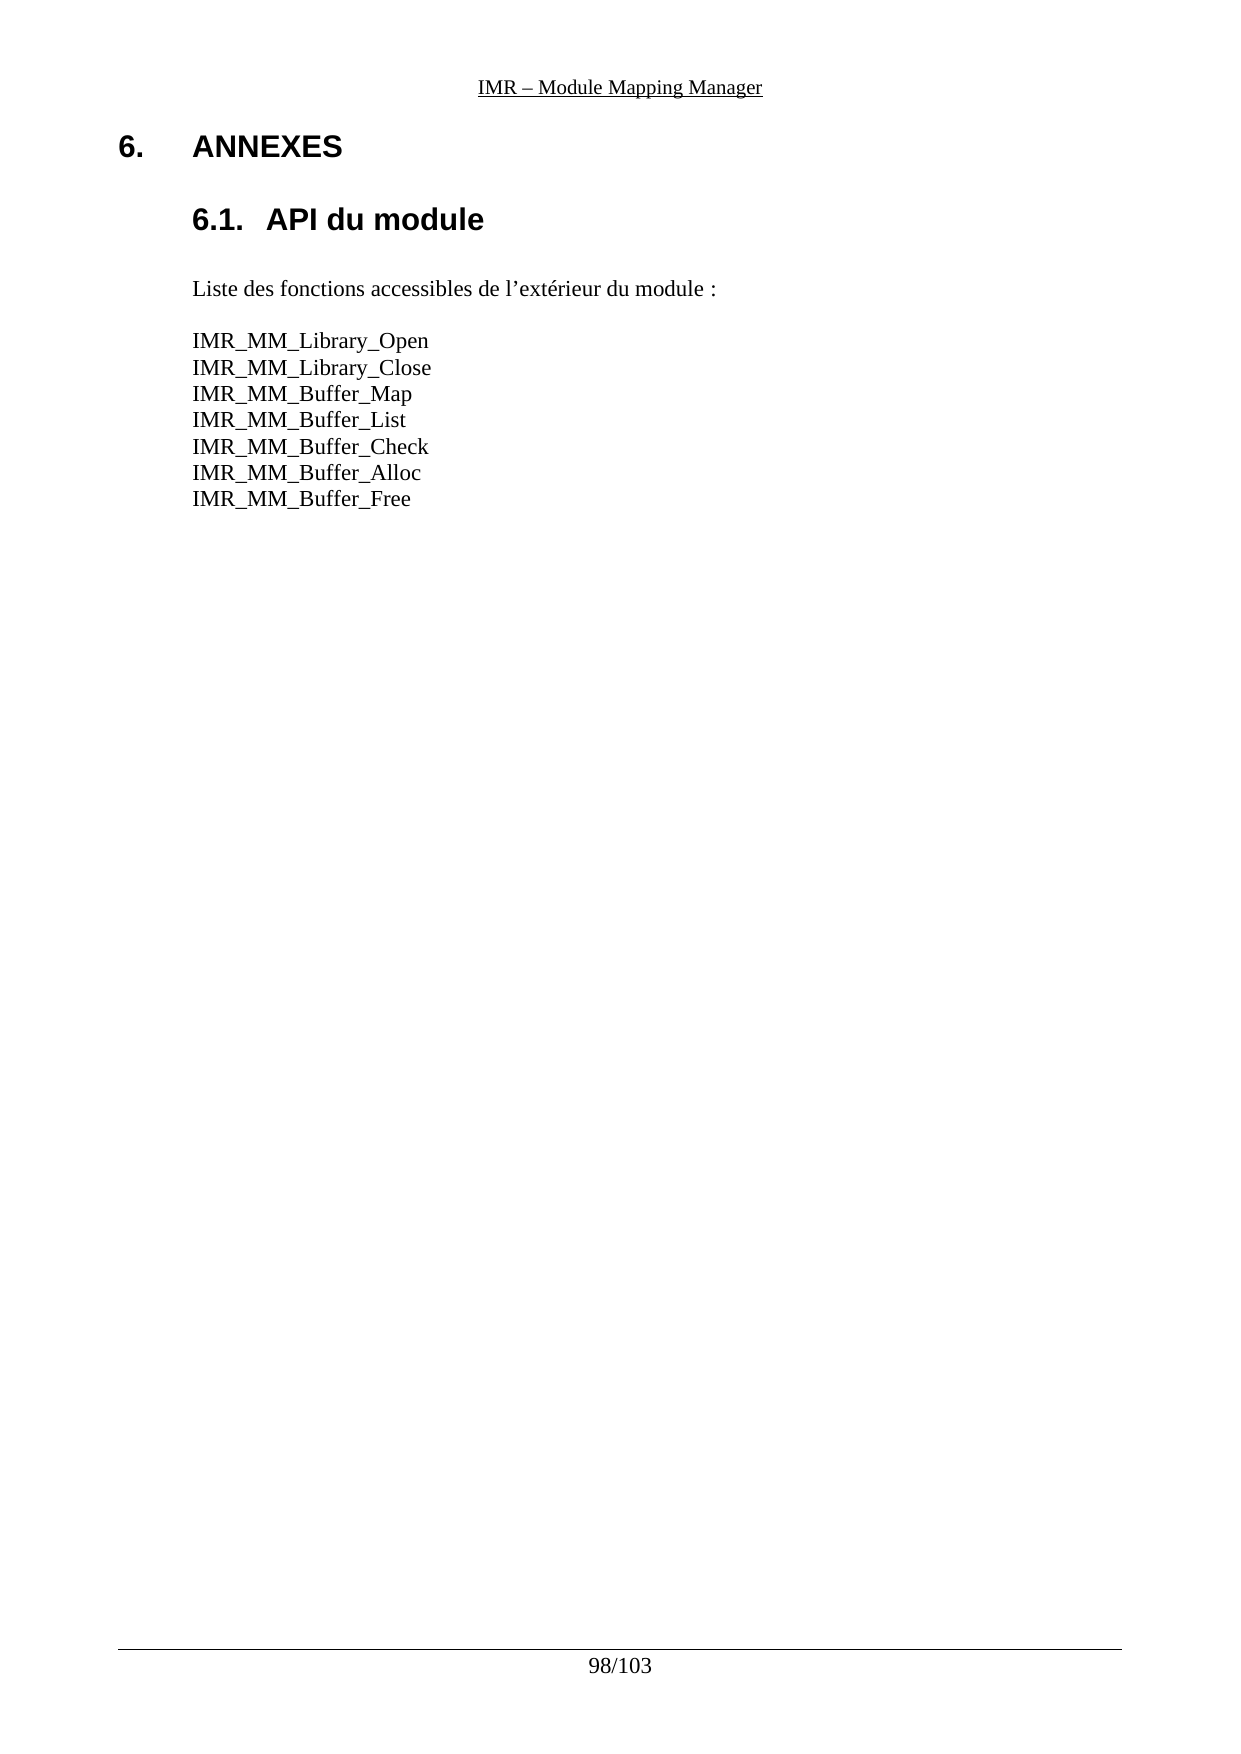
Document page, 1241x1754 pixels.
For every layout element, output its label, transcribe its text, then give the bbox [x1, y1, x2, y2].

text IMR_MM_Buffer_Free [118, 486, 1122, 512]
text IMR_MM_Buffer_Map [118, 380, 1122, 406]
subtitle Annexes [118, 128, 1122, 164]
text IMR_MM_Library_Close [118, 354, 1122, 380]
text Liste des fonctions accessibles de l’extérieur du module : [118, 275, 1122, 301]
text IMR_MM_Buffer_Alloc [118, 459, 1122, 486]
subtitle API du module [192, 201, 1122, 237]
text IMR_MM_Library_Open [118, 327, 1122, 354]
text IMR_MM_Buffer_List [118, 406, 1122, 433]
text IMR_MM_Buffer_Check [118, 433, 1122, 459]
